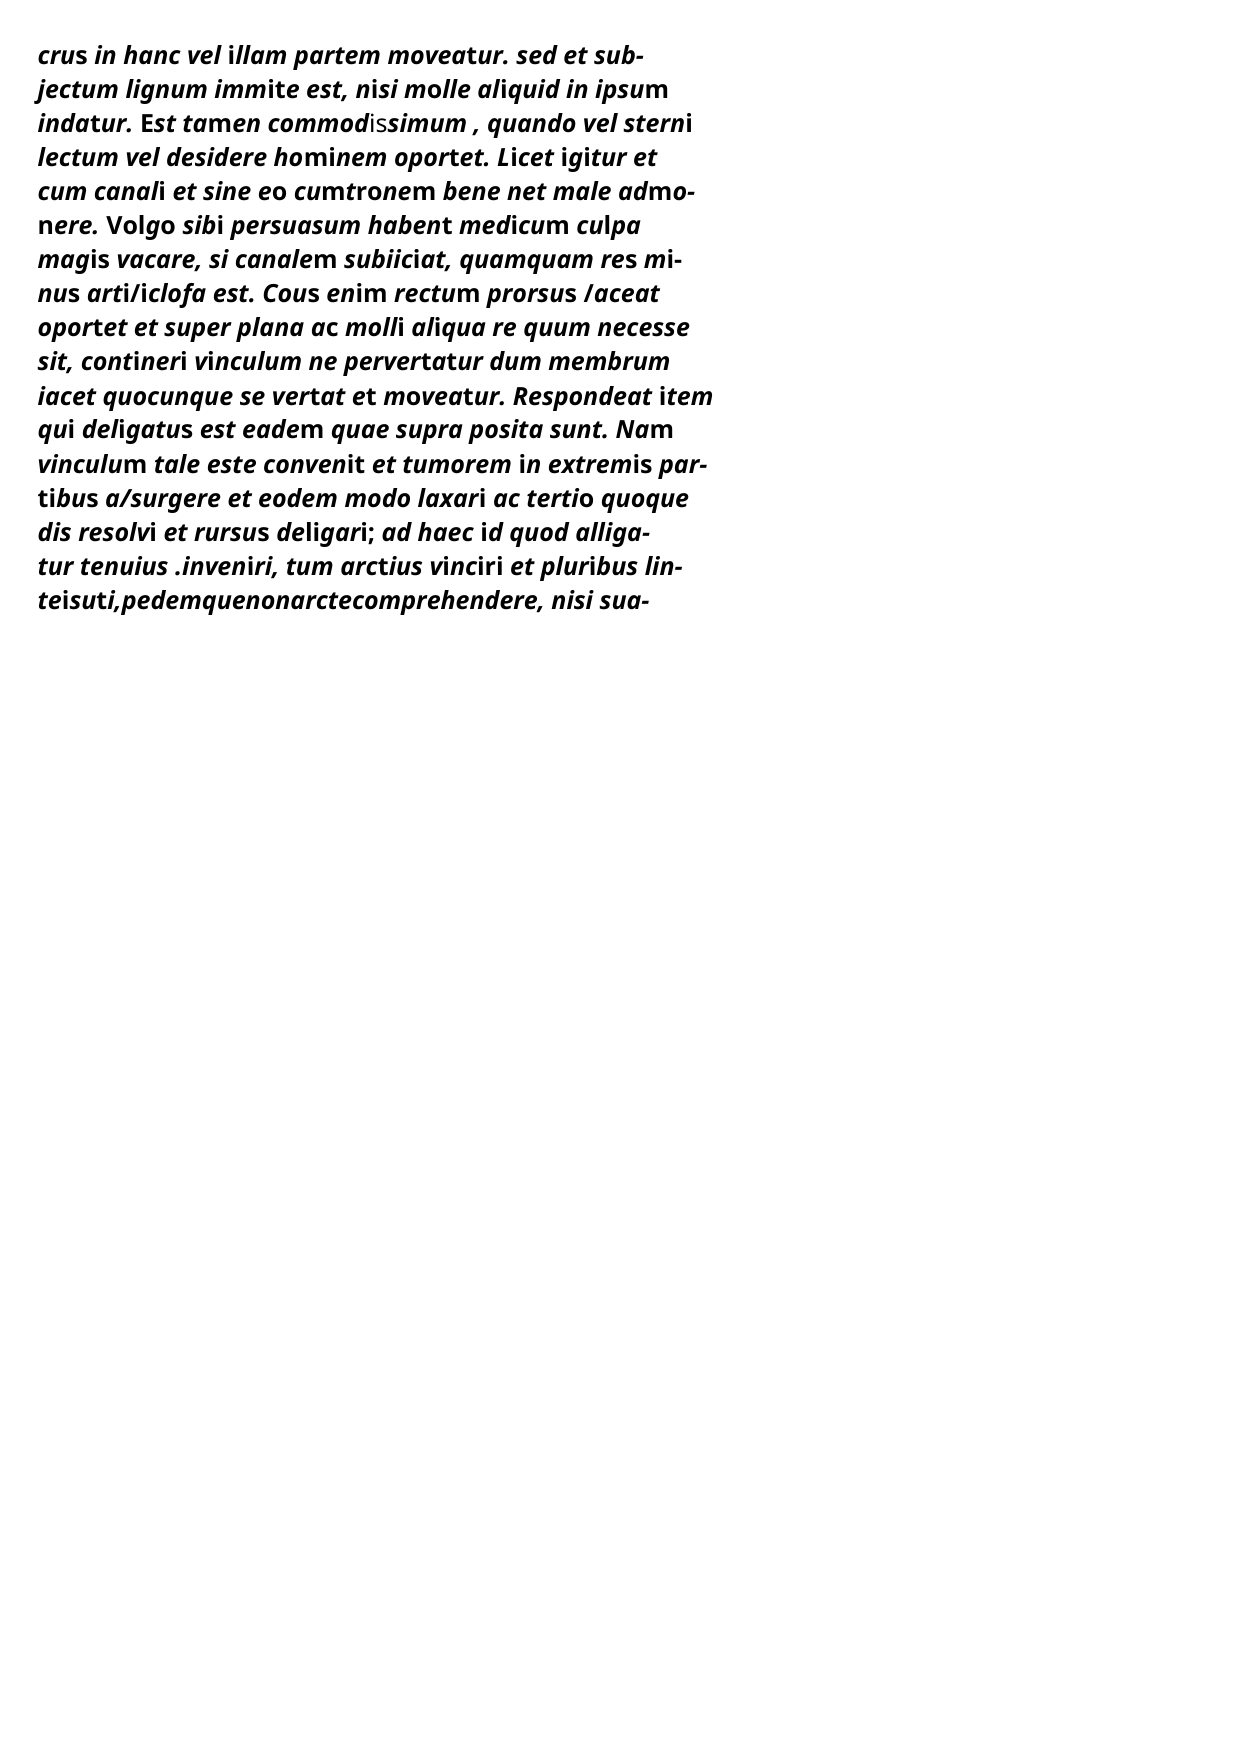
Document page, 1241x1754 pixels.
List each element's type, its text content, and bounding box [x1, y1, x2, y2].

text crus in hanc vel illam partem moveatur. sed et sub- jectum lignum immite est, nisi molle aliquid in ipsum indatur. Est tamen commodissimum , quando vel sterni lectum vel desidere hominem oportet. Licet igitur et cum canali et sine eo cumtronem bene net male admo- nere. Volgo sibi persuasum habent medicum culpa magis vacare, si canalem subiiciat, quamquam res mi- nus arti/iclofa est. Cous enim rectum prorsus /aceat oportet et super plana ac molli aliqua re quum necesse sit, contineri vinculum ne pervertatur dum membrum iacet quocunque se vertat et moveatur. Respondeat item qui deligatus est eadem quae supra posita sunt. Nam vinculum tale este convenit et tumorem in extremis par- tibus a/surgere et eodem modo laxari ac tertio quoque dis resolvi et rursus deligari; ad haec id quod alliga- tur tenuius .inveniri, tum arctius vinciri et pluribus lin- teisuti,pedemquenonarctecomprehendere, nisi sua- [37, 37, 1203, 617]
